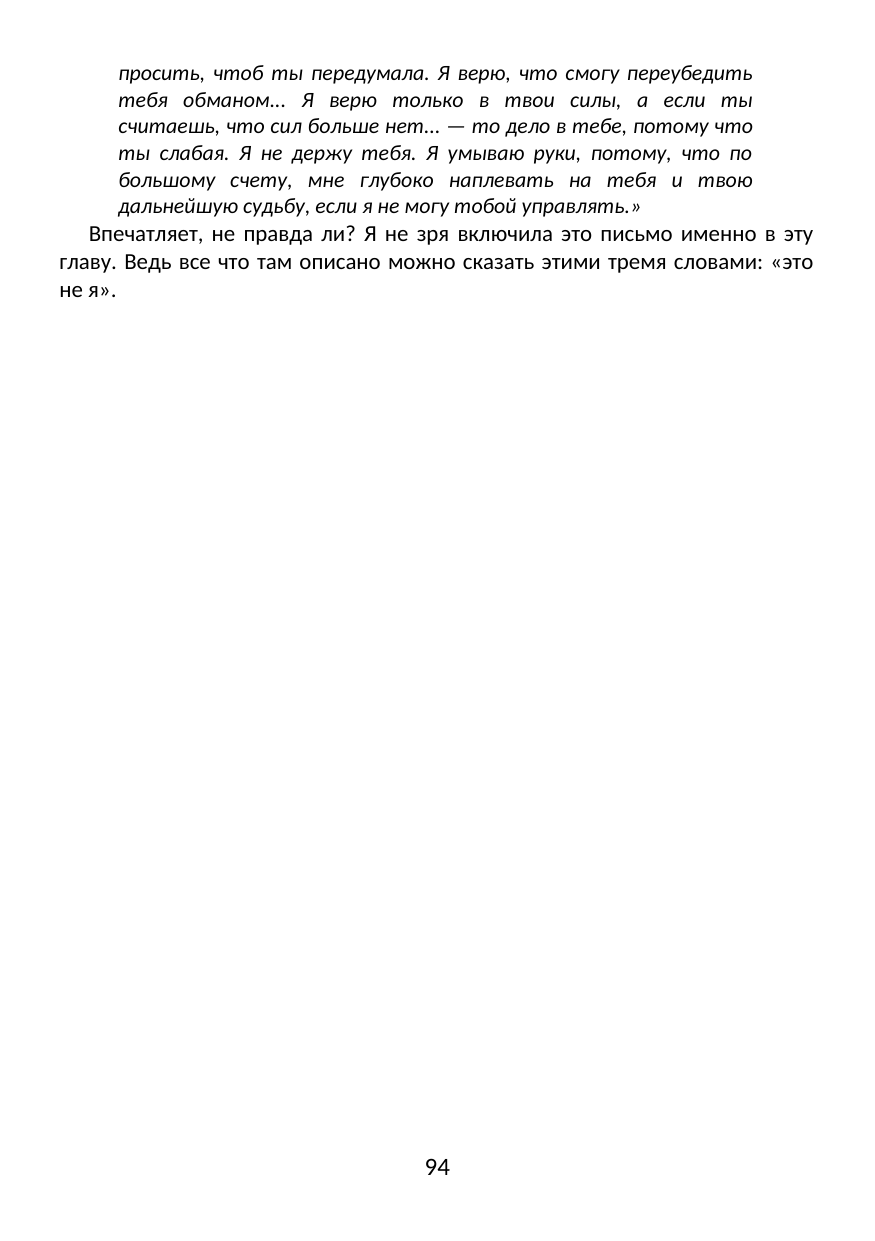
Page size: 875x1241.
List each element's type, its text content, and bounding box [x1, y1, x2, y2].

text Впечатляет, не правда ли? Я не зря включила это письмо именно в эту главу. Ведь все что там описано можно сказать этими тремя словами: «это не я». [59, 219, 815, 303]
text просить, чтоб ты передумала. Я верю, что смогу переубедить тебя обманом... Я верю только в твои силы, а если ты считаешь, что сил больше нет... — то дело в тебе, потому что ты слабая. Я не держу тебя. Я умываю руки, потому, что по большому счету, мне глубоко наплевать на тебя и твою дальнейшую судьбу, если я не могу тобой управлять.» [118, 59, 756, 219]
